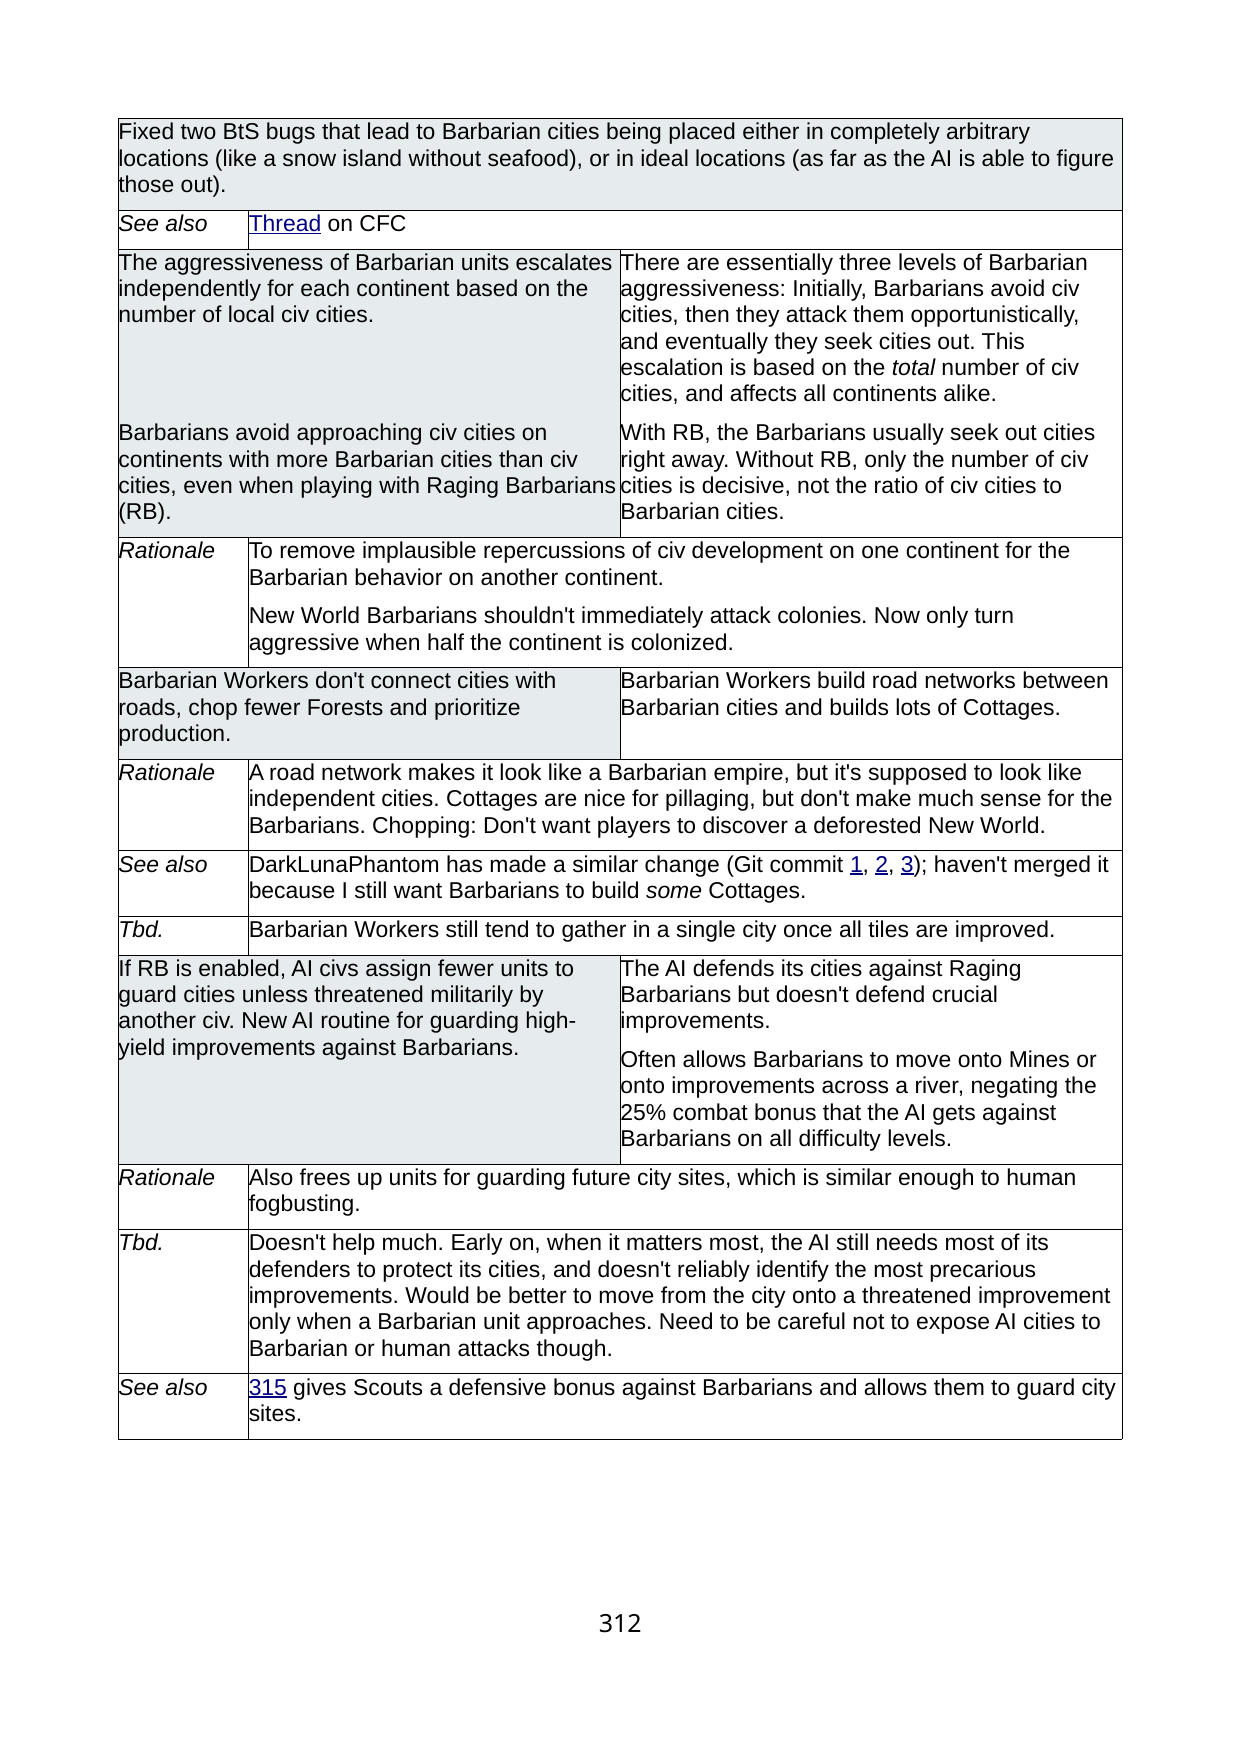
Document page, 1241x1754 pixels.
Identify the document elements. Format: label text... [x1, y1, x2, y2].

table_cell Rationale [119, 760, 248, 850]
table_cell Tbd. [119, 1230, 248, 1373]
table_cell Fixed two BtS bugs that lead to Barbarian cities being placed either in completely arbitrary locations (like a snow island without seafood), or in ideal locations (as far as the AI is able to figure those out). [119, 119, 1122, 210]
table_cell 315 gives Scouts a defensive bonus against Barbarians and allows them to guard city sites. [249, 1374, 1122, 1438]
table_cell The aggressiveness of Barbarian units escalates independently for each continent based on the number of local civ cities. Barbarians avoid approaching civ cities on continents with more Barbarian cities than civ cities, even when playing with Raging Barbarians (RB). [119, 250, 620, 537]
table_cell Rationale [119, 1165, 248, 1229]
table_cell Rationale [119, 538, 248, 667]
table_cell There are essentially three levels of Barbarian aggressiveness: Initially, Barbarians avoid civ cities, then they attack them opportunistically, and eventually they seek cities out. This escalation is based on the total number of civ cities, and affects all continents alike. With RB, the Barbarians usually seek out cities right away. Without RB, only the number of civ cities is decisive, not the ratio of civ cities to Barbarian cities. [621, 250, 1122, 537]
table_cell Barbarian Workers still tend to gather in a single city once all tiles are improved. [249, 917, 1122, 954]
table_cell A road network makes it look like a Barbarian empire, but it's supposed to look like independent cities. Cottages are nice for pillaging, but don't make much sense for the Barbarians. Chopping: Don't want players to discover a deforested New World. [249, 760, 1122, 850]
table_cell See also [119, 851, 248, 916]
table_cell See also [119, 1374, 248, 1438]
table_cell Doesn't help much. Early on, when it matters most, the AI still needs most of its defenders to protect its cities, and doesn't reliably identify the most precarious improvements. Would be better to move from the city onto a threatened improvement only when a Barbarian unit approaches. Need to be careful not to expose AI cities to Barbarian or human attacks though. [249, 1230, 1122, 1373]
table_cell If RB is enabled, AI civs assign fewer units to guard cities unless threatened militarily by another civ. New AI routine for guarding high-yield improvements against Barbarians. [119, 956, 620, 1164]
table_cell Barbarian Workers build road networks between Barbarian cities and builds lots of Cottages. [621, 668, 1122, 759]
table_cell To remove implausible repercussions of civ development on one continent for the Barbarian behavior on another continent. New World Barbarians shouldn't immediately attack colonies. Now only turn aggressive when half the continent is colonized. [249, 538, 1122, 667]
table_cell Thread on CFC [249, 211, 1122, 248]
table_cell The AI defends its cities against Raging Barbarians but doesn't defend crucial improvements. Often allows Barbarians to move onto Mines or onto improvements across a river, negating the 25% combat bonus that the AI gets against Barbarians on all difficulty levels. [621, 956, 1122, 1164]
table_cell DarkLunaPhantom has made a similar change (Git commit 1, 2, 3); haven't merged it because I still want Barbarians to build some Cottages. [249, 851, 1122, 916]
table_cell Also frees up units for guarding future city sites, which is similar enough to human fogbusting. [249, 1165, 1122, 1229]
table_cell Barbarian Workers don't connect cities with roads, chop fewer Forests and prioritize production. [119, 668, 620, 759]
table_cell Tbd. [119, 917, 248, 954]
table_cell See also [119, 211, 248, 248]
